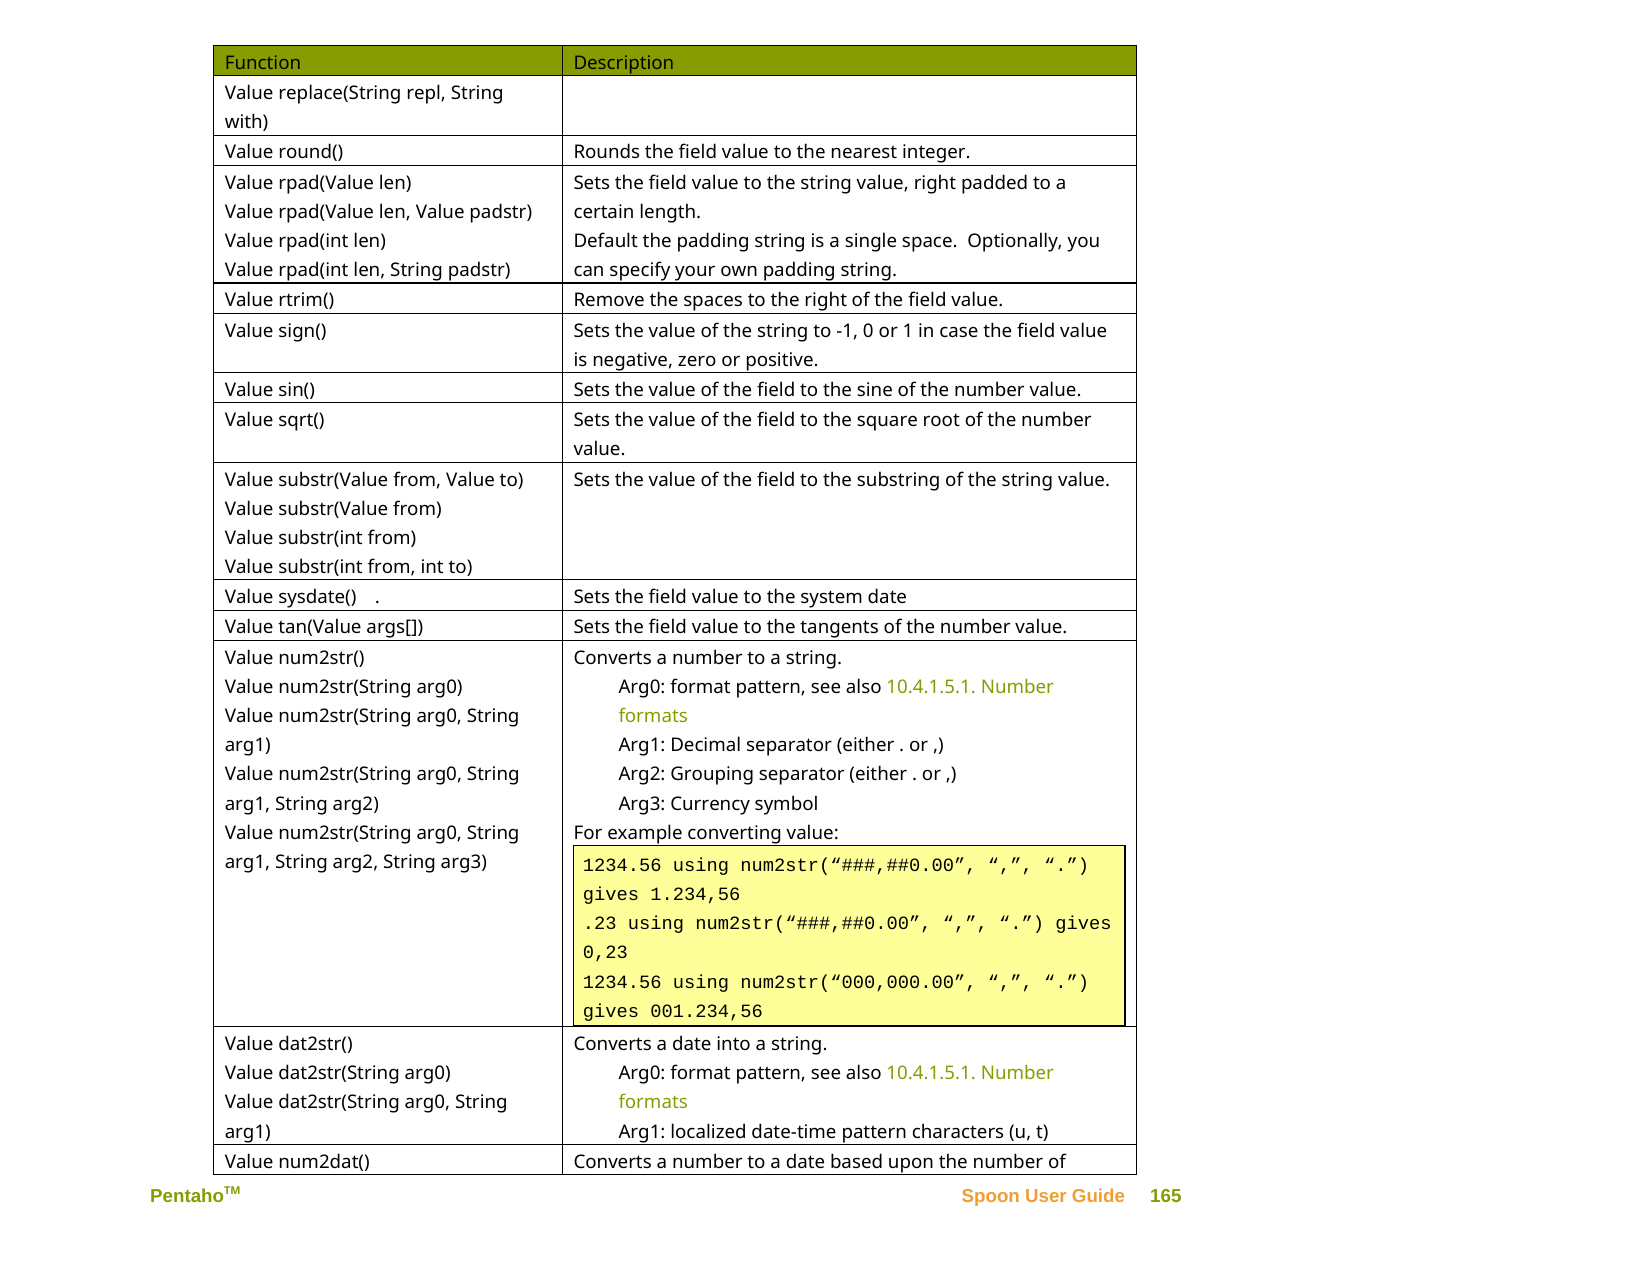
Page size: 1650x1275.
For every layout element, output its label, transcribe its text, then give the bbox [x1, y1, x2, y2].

table_cell Value sin() [214, 373, 562, 402]
table_cell Value dat2str() Value dat2str(String arg0) Value dat2str(String arg0, String arg1) [214, 1027, 562, 1144]
table_cell Rounds the field value to the nearest integer. [563, 136, 1136, 165]
table_cell Converts a date into a string. Arg0: format pattern, see also 10.4.1.5.1. Number formats Arg1: localized date-time pattern characters (u, t) [563, 1027, 1136, 1144]
table_cell Value replace(String repl, String with) [214, 76, 562, 134]
table_cell Remove the spaces to the right of the field value. [563, 284, 1136, 313]
table_header Description [563, 46, 1136, 75]
table_cell Converts a number to a date based upon the number of [563, 1145, 1136, 1174]
table_cell Value round() [214, 136, 562, 165]
table_cell Sets the field value to the system date [563, 580, 1136, 609]
table_cell Value num2str() Value num2str(String arg0) Value num2str(String arg0, String arg1) Value num2str(String arg0, String arg1, String arg2) Value num2str(String arg0, String arg1, String arg2, String arg3) [214, 641, 562, 1026]
table_header Function [214, 46, 562, 75]
table_cell [563, 76, 1136, 134]
table_cell Sets the field value to the string value, right padded to a certain length. Default the padding string is a single space. Optionally, you can specify your own padding string. [563, 166, 1136, 282]
table_cell Value sqrt() [214, 403, 562, 462]
table_cell Value rpad(Value len) Value rpad(Value len, Value padstr) Value rpad(int len) Value rpad(int len, String padstr) [214, 166, 562, 282]
table_cell Value rtrim() [214, 284, 562, 313]
table_cell Sets the field value to the tangents of the number value. [563, 611, 1136, 640]
table_cell Converts a number to a string. Arg0: format pattern, see also 10.4.1.5.1. Number formats Arg1: Decimal separator (either . or ,) Arg2: Grouping separator (either . or ,) Arg3: Currency symbol For example converting value: 1234.56 using num2str(“###,##0.00”, “,”, “.”) gives 1.234,56 .23 using num2str(“###,##0.00”, “,”, “.”) gives 0,23 1234.56 using num2str(“000,000.00”, “,”, “.”) gives 001.234,56 [563, 641, 1136, 1026]
table_cell Sets the value of the string to -1, 0 or 1 in case the field value is negative, zero or positive. [563, 314, 1136, 372]
table_cell Value num2dat() [214, 1145, 562, 1174]
table_cell Value sign() [214, 314, 562, 372]
table_cell Sets the value of the field to the square root of the number value. [563, 403, 1136, 462]
table_cell Value substr(Value from, Value to) Value substr(Value from) Value substr(int from) Value substr(int from, int to) [214, 463, 562, 579]
table_cell Value tan(Value args[]) [214, 611, 562, 640]
table_cell Sets the value of the field to the sine of the number value. [563, 373, 1136, 402]
table_cell Value sysdate() . [214, 580, 562, 609]
table_cell Sets the value of the field to the substring of the string value. [563, 463, 1136, 579]
